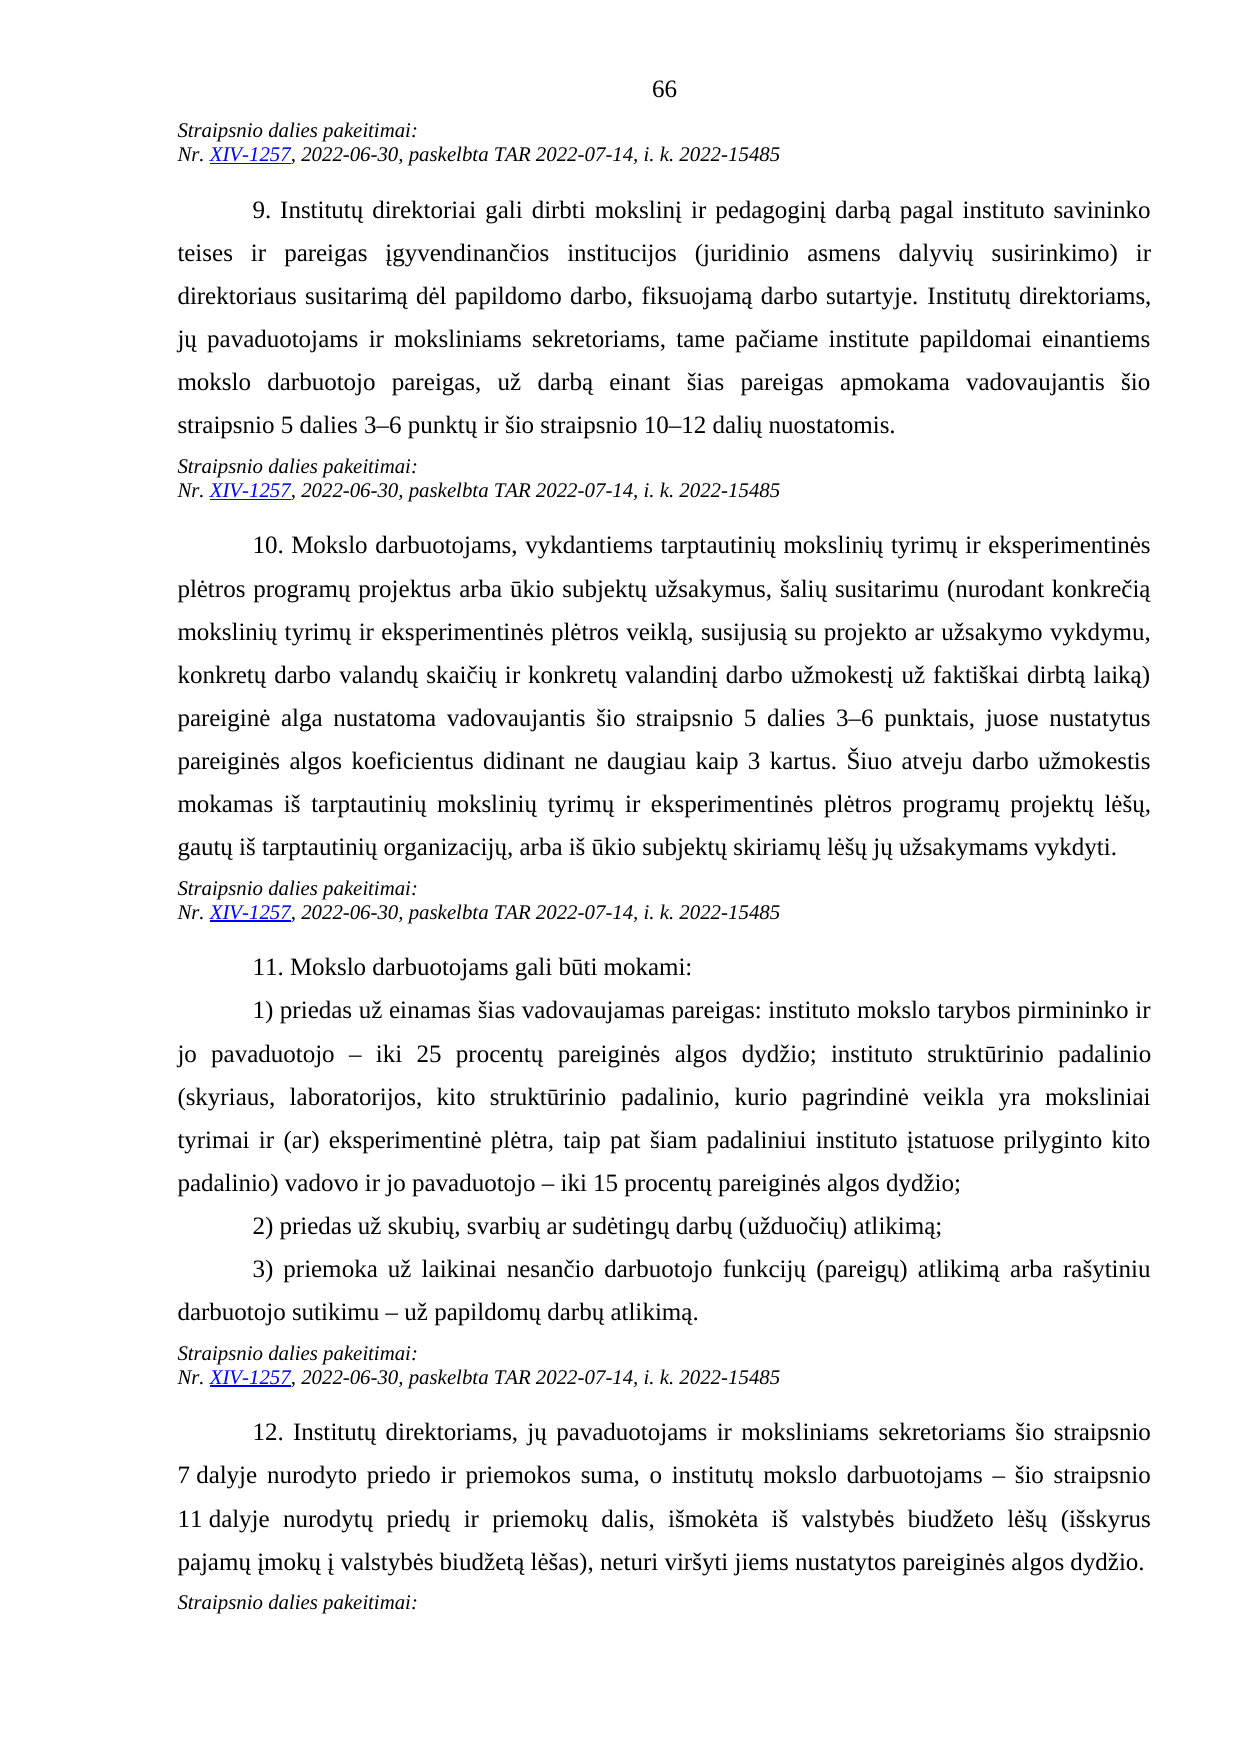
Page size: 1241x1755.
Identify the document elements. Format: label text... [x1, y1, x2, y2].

text Nr. XIV-1257, 2022-06-30, paskelbta TAR 2022-07-14, i. k. 2022-15485 [177, 478, 1152, 502]
text Nr. XIV-1257, 2022-06-30, paskelbta TAR 2022-07-14, i. k. 2022-15485 [177, 1365, 1152, 1389]
text 3) priemoka už laikinai nesančio darbuotojo funkcijų (pareigų) atlikimą arba rašytiniu darbuotojo sutikimu – už papildomų darbų atlikimą. [177, 1254, 1152, 1326]
text 2) priedas už skubių, svarbių ar sudėtingų darbų (užduočių) atlikimą; [177, 1211, 1152, 1240]
text Straipsnio dalies pakeitimai: [177, 118, 1152, 142]
text Nr. XIV-1257, 2022-06-30, paskelbta TAR 2022-07-14, i. k. 2022-15485 [177, 900, 1152, 924]
text Nr. XIV-1257, 2022-06-30, paskelbta TAR 2022-07-14, i. k. 2022-15485 [177, 142, 1152, 166]
text 12. Institutų direktoriams, jų pavaduotojams ir moksliniams sekretoriams šio straipsnio 7 dalyje nurodyto priedo ir priemokos suma, o institutų mokslo darbuotojams – šio straipsnio 11 dalyje nurodytų priedų ir priemokų dalis, išmokėta iš valstybės biudžeto lėšų (išskyrus pajamų įmokų į valstybės biudžetą lėšas), neturi viršyti jiems nustatytos pareiginės algos dydžio. [177, 1417, 1152, 1576]
text 1) priedas už einamas šias vadovaujamas pareigas: instituto mokslo tarybos pirmininko ir jo pavaduotojo – iki 25 procentų pareiginės algos dydžio; instituto struktūrinio padalinio (skyriaus, laboratorijos, kito struktūrinio padalinio, kurio pagrindinė veikla yra moksliniai tyrimai ir (ar) eksperimentinė plėtra, taip pat šiam padaliniui instituto įstatuose prilyginto kito padalinio) vadovo ir jo pavaduotojo – iki 15 procentų pareiginės algos dydžio; [177, 996, 1152, 1197]
text 10. Mokslo darbuotojams, vykdantiems tarptautinių mokslinių tyrimų ir eksperimentinės plėtros programų projektus arba ūkio subjektų užsakymus, šalių susitarimu (nurodant konkrečią mokslinių tyrimų ir eksperimentinės plėtros veiklą, susijusią su projekto ar užsakymo vykdymu, konkretų darbo valandų skaičių ir konkretų valandinį darbo užmokestį už faktiškai dirbtą laiką) pareiginė alga nustatoma vadovaujantis šio straipsnio 5 dalies 3–6 punktais, juose nustatytus pareiginės algos koeficientus didinant ne daugiau kaip 3 kartus. Šiuo atveju darbo užmokestis mokamas iš tarptautinių mokslinių tyrimų ir eksperimentinės plėtros programų projektų lėšų, gautų iš tarptautinių organizacijų, arba iš ūkio subjektų skiriamų lėšų jų užsakymams vykdyti. [177, 531, 1152, 861]
text Straipsnio dalies pakeitimai: [177, 454, 1152, 478]
text Straipsnio dalies pakeitimai: [177, 1590, 1152, 1614]
text Straipsnio dalies pakeitimai: [177, 876, 1152, 900]
text 11. Mokslo darbuotojams gali būti mokami: [177, 952, 1152, 981]
text Straipsnio dalies pakeitimai: [177, 1341, 1152, 1365]
text 9. Institutų direktoriai gali dirbti mokslinį ir pedagoginį darbą pagal instituto savininko teises ir pareigas įgyvendinančios institucijos (juridinio asmens dalyvių susirinkimo) ir direktoriaus susitarimą dėl papildomo darbo, fiksuojamą darbo sutartyje. Institutų direktoriams, jų pavaduotojams ir moksliniams sekretoriams, tame pačiame institute papildomai einantiems mokslo darbuotojo pareigas, už darbą einant šias pareigas apmokama vadovaujantis šio straipsnio 5 dalies 3–6 punktų ir šio straipsnio 10–12 dalių nuostatomis. [177, 195, 1152, 439]
